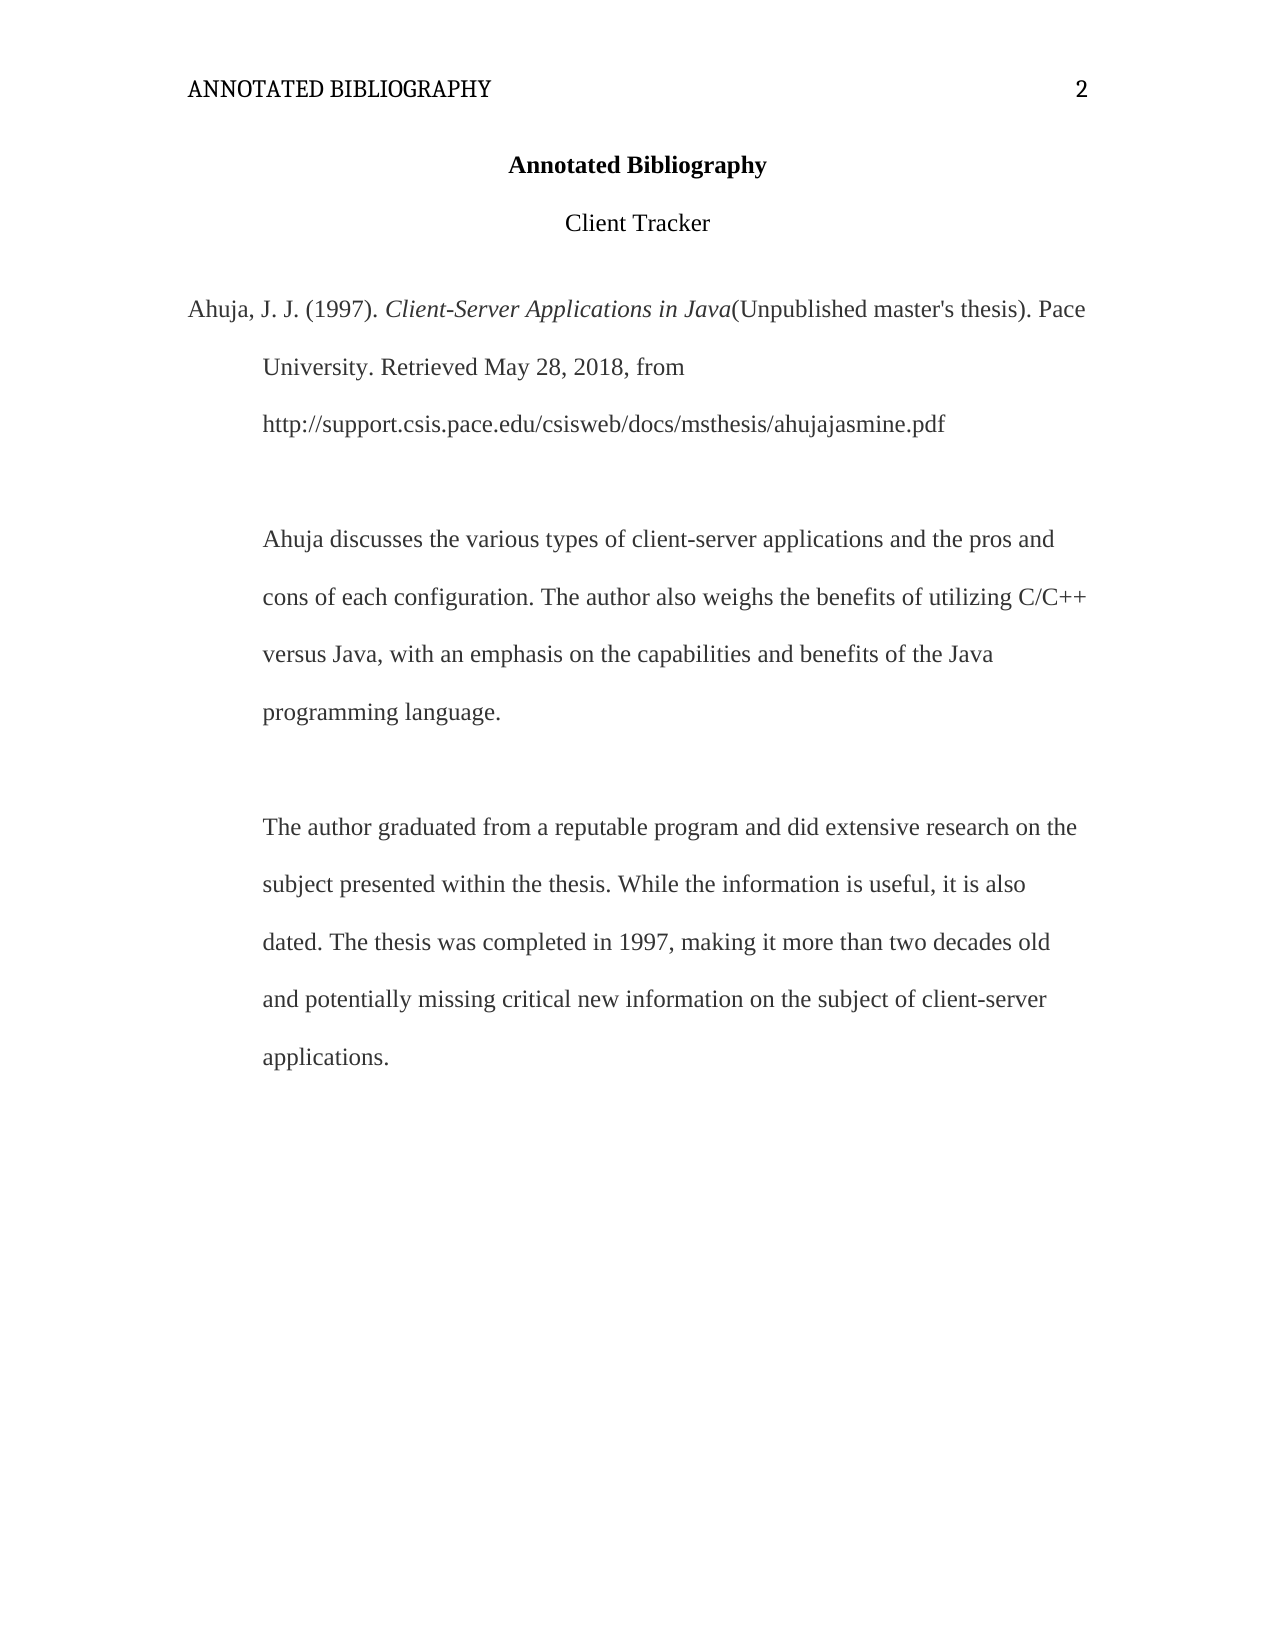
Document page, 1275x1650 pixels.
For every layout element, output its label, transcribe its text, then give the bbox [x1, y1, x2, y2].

text The author graduated from a reputable program and did extensive research on the subject presented within the thesis. While the information is useful, it is also dated. The thesis was completed in 1997, making it more than two decades old and potentially missing critical new information on the subject of client-server applications. [187, 812, 1087, 1071]
text Ahuja, J. J. (1997). Client-Server Applications in Java(Unpublished master's thesis). Pace University. Retrieved May 28, 2018, from http://support.csis.pace.edu/csisweb/docs/msthesis/ahujajasmine.pdf [187, 294, 1087, 438]
text Ahuja discusses the various types of client-server applications and the pros and cons of each configuration. The author also weighs the benefits of utilizing C/C++ versus Java, with an emphasis on the capabilities and benefits of the Java programming language. [187, 524, 1087, 726]
text Annotated Bibliography [187, 150, 1087, 179]
text Client Tracker [187, 208, 1087, 237]
